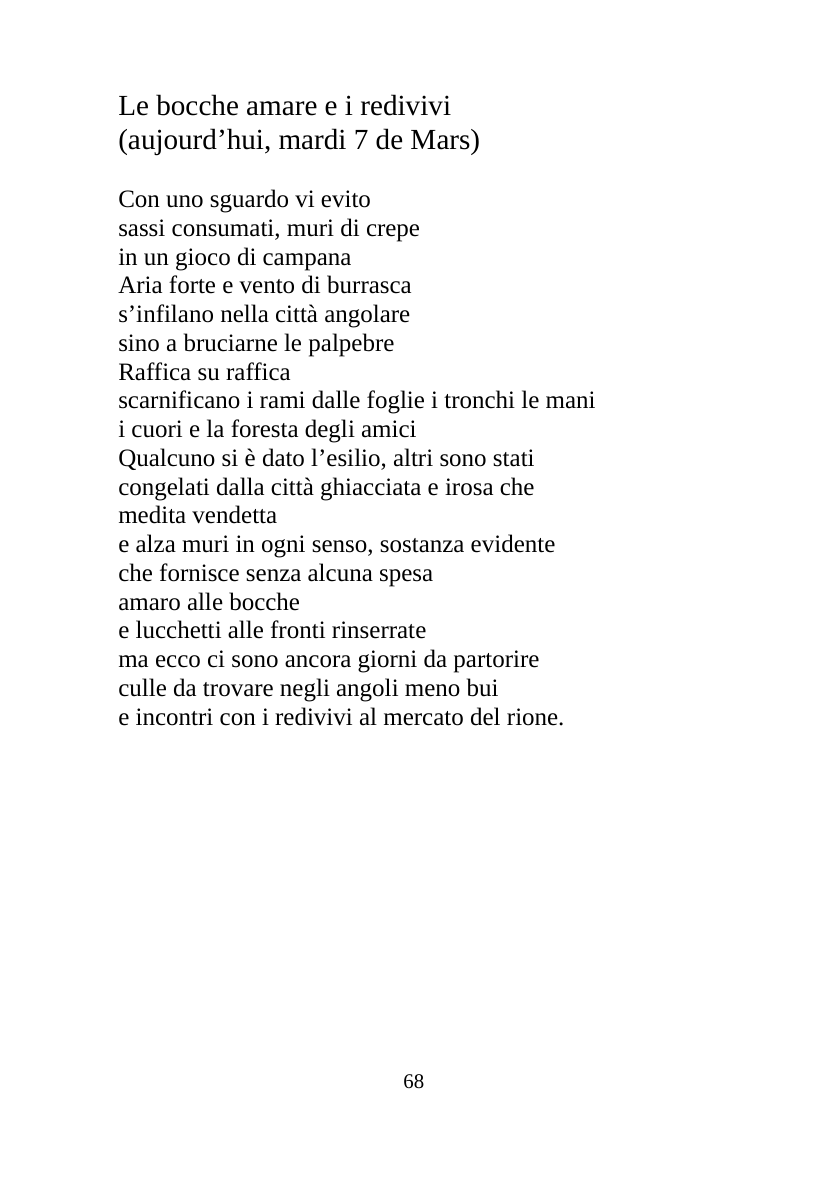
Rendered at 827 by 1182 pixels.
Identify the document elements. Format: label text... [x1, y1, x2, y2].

text sino a bruciarne le palpebre [88, 328, 738, 357]
text Qualcuno si è dato l’esilio, altri sono stati [88, 443, 738, 472]
text sassi consumati, muri di crepe [88, 213, 738, 242]
text e lucchetti alle fronti rinserrate [88, 616, 738, 644]
text amaro alle bocche [88, 587, 738, 616]
subtitle Le bocche amare e i redivivi [88, 88, 738, 122]
subtitle (aujourd’hui, mardi 7 de Mars) [88, 122, 738, 156]
text e incontri con i redivivi al mercato del rione. [88, 702, 738, 731]
text Raffica su raffica [88, 357, 738, 386]
text che fornisce senza alcuna spesa [88, 558, 738, 587]
text e alza muri in ogni senso, sostanza evidente [88, 529, 738, 558]
text s’infilano nella città angolare [88, 299, 738, 328]
text Aria forte e vento di burrasca [88, 271, 738, 299]
text congelati dalla città ghiacciata e irosa che [88, 472, 738, 501]
text in un gioco di campana [88, 242, 738, 271]
text culle da trovare negli angoli meno bui [88, 673, 738, 702]
text i cuori e la foresta degli amici [88, 414, 738, 443]
text ma ecco ci sono ancora giorni da partorire [88, 644, 738, 673]
text Con uno sguardo vi evito [88, 184, 738, 213]
text scarnificano i rami dalle foglie i tronchi le mani [88, 386, 738, 414]
text medita vendetta [88, 501, 738, 529]
